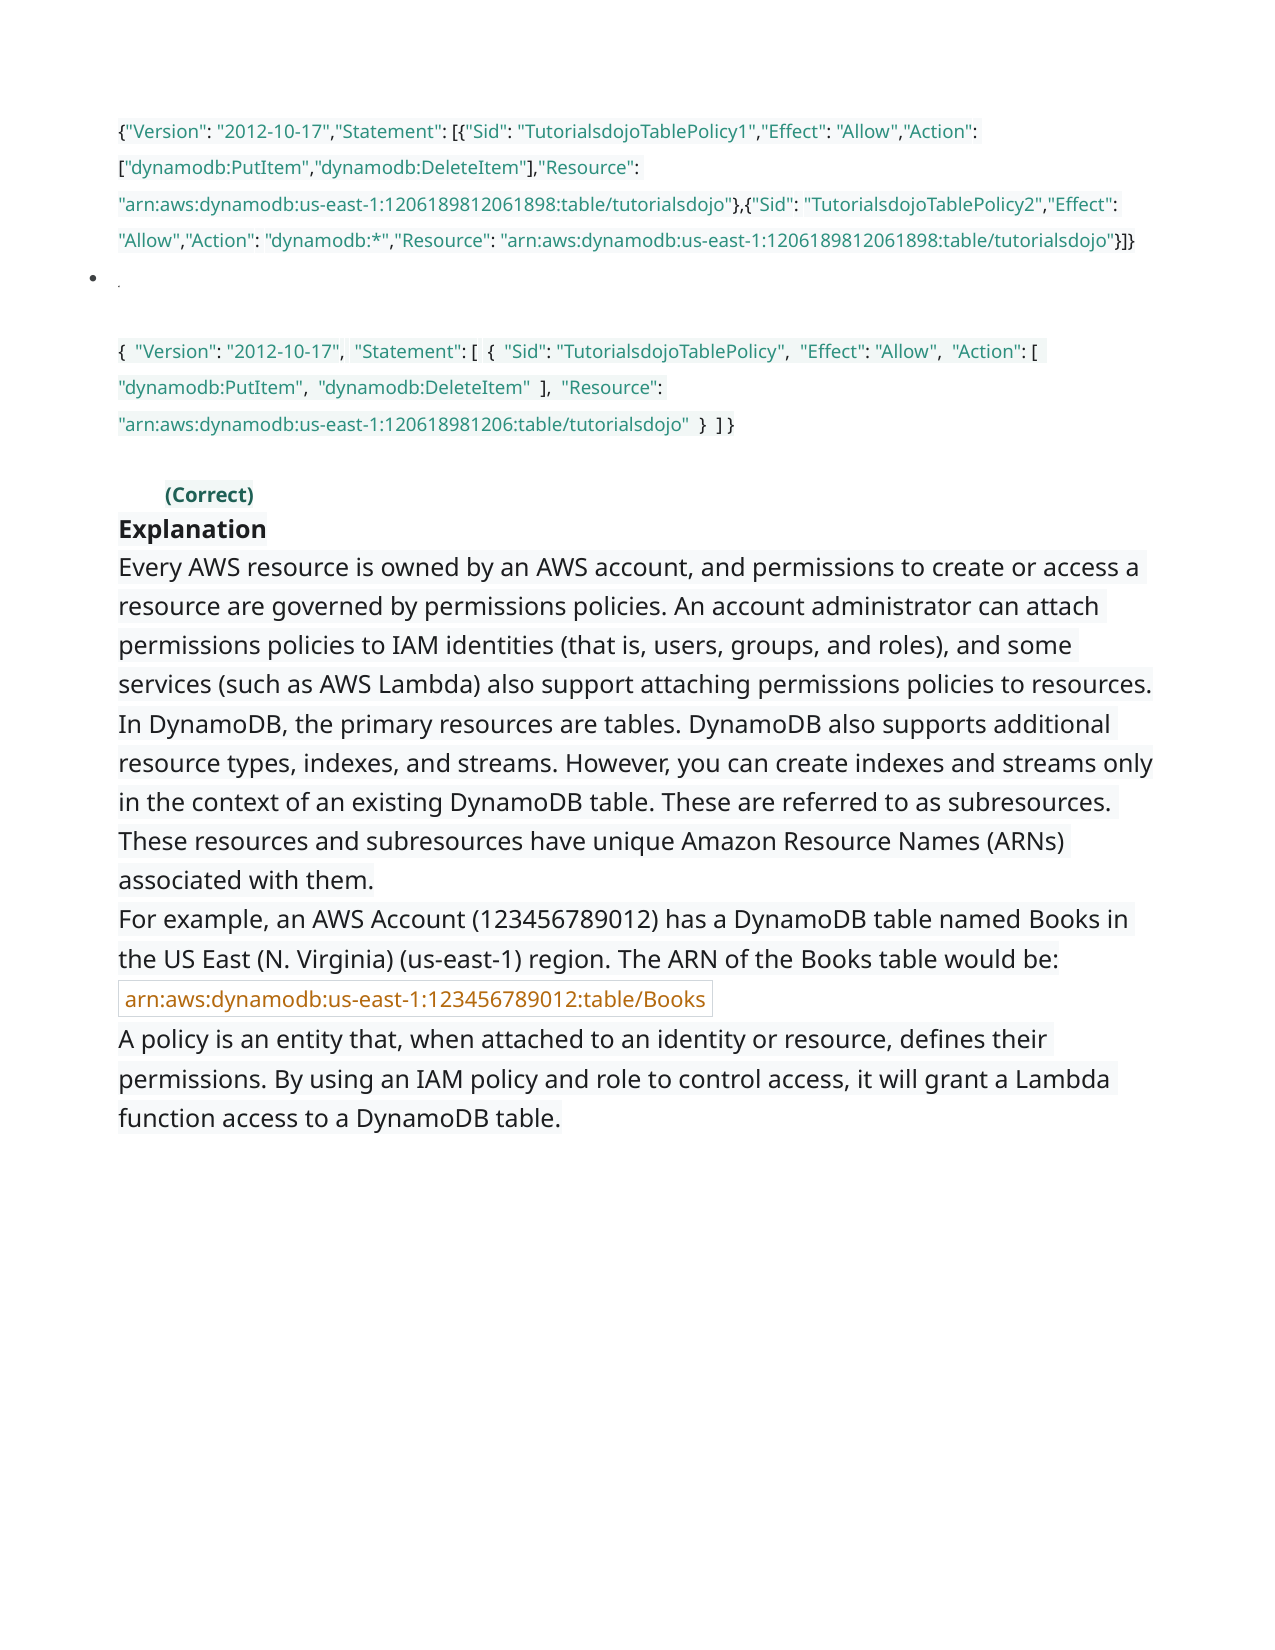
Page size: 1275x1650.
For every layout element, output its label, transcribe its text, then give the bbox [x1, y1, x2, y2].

text Every AWS resource is owned by an AWS account, and permissions to create or access a resource are governed by permissions policies. An account administrator can attach permissions policies to IAM identities (that is, users, groups, and roles), and some services (such as AWS Lambda) also support attaching permissions policies to resources. [118, 549, 1157, 701]
text A policy is an entity that, when attached to an identity or resource, defines their permissions. By using an IAM policy and role to control access, it will grant a Lambda function access to a DynamoDB table. [118, 1022, 1157, 1134]
list ​ [118, 264, 1157, 293]
list {"Version": "2012-10-17","Statement": [{"Sid": "TutorialsdojoTablePolicy1","Effect": "Allow","Action": ["dynamodb:PutItem","dynamodb:DeleteItem"],"Resource": "arn:aws:dynamodb:us-east-1:1206189812061898:table/tutorialsdojo"},{"Sid": "TutorialsdojoTablePolicy2","Effect": "Allow","Action": "dynamodb:*","Resource": "arn:aws:dynamodb:us-east-1:1206189812061898:table/tutorialsdojo"}]} [118, 118, 1157, 253]
list { "Version": "2012-10-17", "Statement": [ { "Sid": "TutorialsdojoTablePolicy", "Effect": "Allow", "Action": [ "dynamodb:PutItem", "dynamodb:DeleteItem" ], "Resource": "arn:aws:dynamodb:us-east-1:120618981206:table/tutorialsdojo" } ] } [118, 338, 1157, 436]
text In DynamoDB, the primary resources are tables. DynamoDB also supports additional resource types, indexes, and streams. However, you can create indexes and streams only in the context of an existing DynamoDB table. These are referred to as subresources. These resources and subresources have unique Amazon Resource Names (ARNs) associated with them. [118, 706, 1157, 897]
text For example, an AWS Account (123456789012) has a DynamoDB table named Books in the US East (N. Virginia) (us-east-1) region. The ARN of the Books table would be: [118, 902, 1157, 975]
list (Correct) [165, 480, 1157, 508]
text arn:aws:dynamodb:us-east-1:123456789012:table/Books [119, 981, 712, 1016]
subtitle Explanation [118, 512, 1157, 546]
text [713, 980, 1157, 1017]
